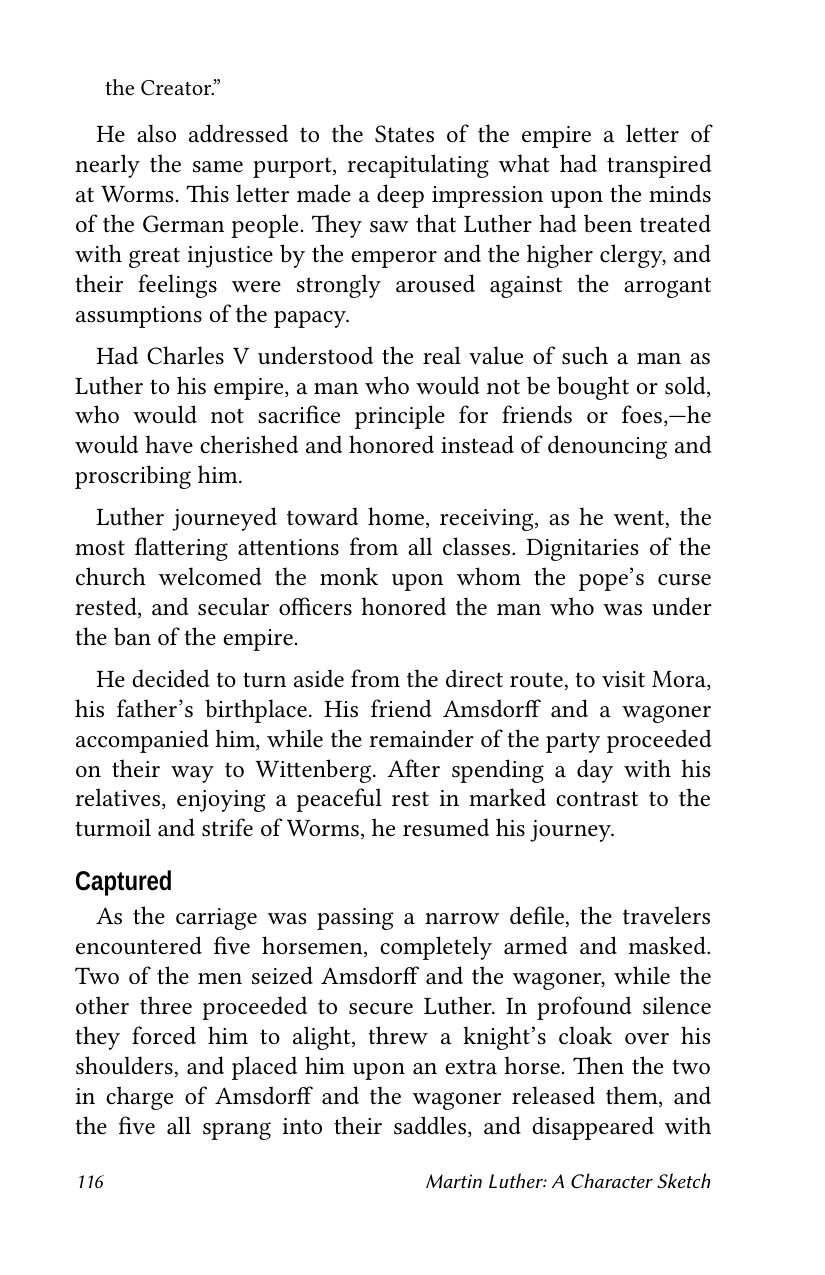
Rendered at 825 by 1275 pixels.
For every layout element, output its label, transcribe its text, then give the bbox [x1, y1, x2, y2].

text Luther journeyed toward home, receiving, as he went, the most flattering attentions from all classes. Dignitaries of the church welcomed the monk upon whom the pope’s curse rested, and secular officers honored the man who was under the ban of the empire. [75, 503, 712, 651]
text the Creator.” [105, 75, 682, 101]
subtitle Captured [75, 865, 712, 896]
text Had Charles V understood the real value of such a man as Luther to his empire, a man who would not be bought or sold, who would not sacrifice principle for friends or foes,—he would have cherished and honored instead of denouncing and proscribing him. [75, 342, 712, 490]
text He also addressed to the States of the empire a letter of nearly the same purport, recapitulating what had transpired at Worms. This letter made a deep impression upon the minds of the German people. They saw that Luther had been treated with great injustice by the emperor and the higher clergy, and their feelings were strongly aroused against the arrogant assumptions of the papacy. [75, 120, 712, 328]
text As the carriage was passing a narrow defile, the travelers encountered five horsemen, completely armed and masked. Two of the men seized Amsdorff and the wagoner, while the other three proceeded to secure Luther. In profound silence they forced him to alight, threw a knight’s cloak over his shoulders, and placed him upon an extra horse. Then the two in charge of Amsdorff and the wagoner released them, and the five all sprang into their saddles, and disappeared with [75, 902, 712, 1140]
text He decided to turn aside from the direct route, to visit Mora, his father’s birthplace. His friend Amsdorff and a wagoner accompanied him, while the remainder of the party proceeded on their way to Wittenberg. After spending a day with his relatives, enjoying a peaceful rest in marked contrast to the turmoil and strife of Worms, he resumed his journey. [75, 665, 712, 843]
